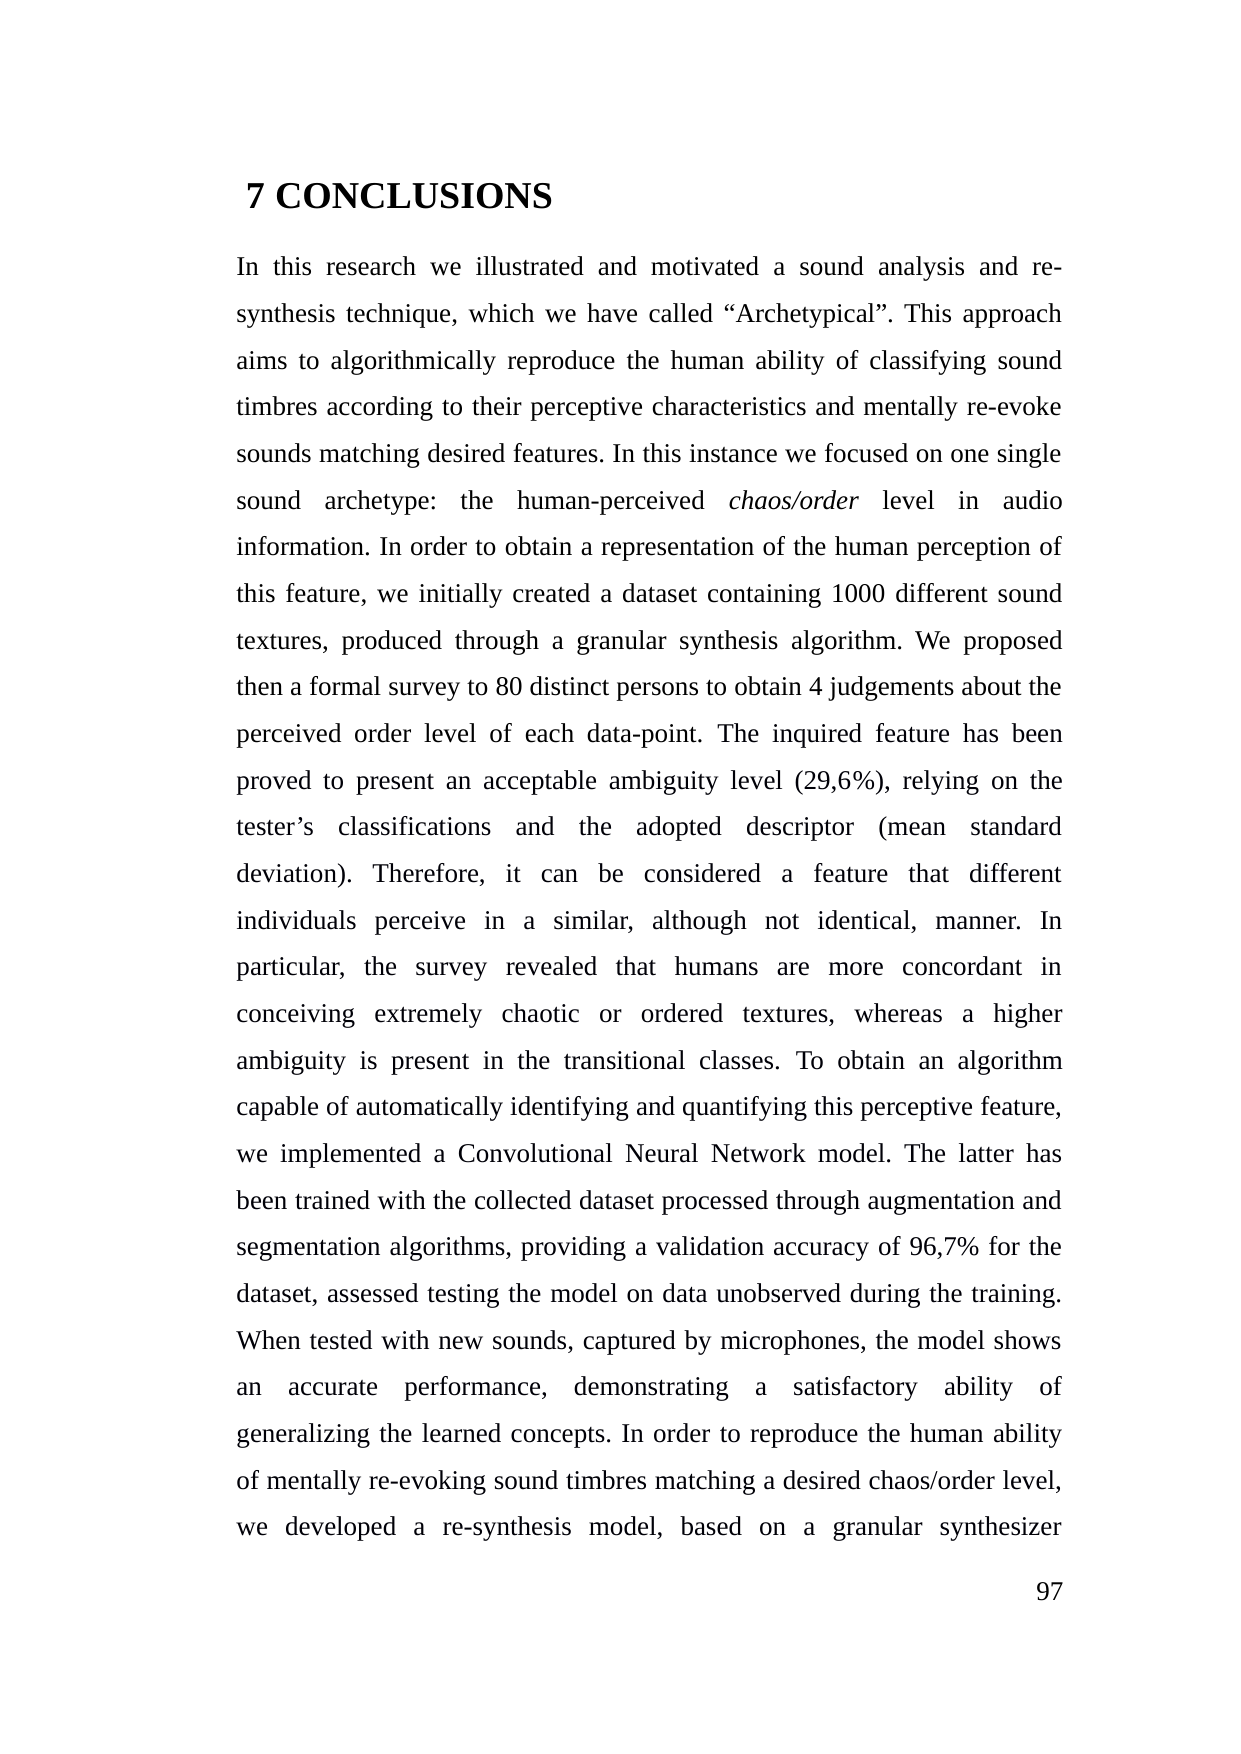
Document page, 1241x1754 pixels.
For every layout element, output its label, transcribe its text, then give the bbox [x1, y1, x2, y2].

subtitle CONCLUSIONS [236, 173, 1063, 216]
text In this research we illustrated and motivated a sound analysis and re-synthesis technique, which we have called “Archetypical”. This approach aims to algorithmically reproduce the human ability of classifying sound timbres according to their perceptive characteristics and mentally re-evoke sounds matching desired features. In this instance we focused on one single sound archetype: the human-perceived chaos/order level in audio information. In order to obtain a representation of the human perception of this feature, we initially created a dataset containing 1000 different sound textures, produced through a granular synthesis algorithm. We proposed then a formal survey to 80 distinct persons to obtain 4 judgements about the perceived order level of each data-point. The inquired feature has been proved to present an acceptable ambiguity level (29,6%), relying on the tester’s classifications and the adopted descriptor (mean standard deviation). Therefore, it can be considered a feature that different individuals perceive in a similar, although not identical, manner. In particular, the survey revealed that humans are more concordant in conceiving extremely chaotic or ordered textures, whereas a higher ambiguity is present in the transitional classes. To obtain an algorithm capable of automatically identifying and quantifying this perceptive feature, we implemented a Convolutional Neural Network model. The latter has been trained with the collected dataset processed through augmentation and segmentation algorithms, providing a validation accuracy of 96,7% for the dataset, assessed testing the model on data unobserved during the training. When tested with new sounds, captured by microphones, the model shows an accurate performance, demonstrating a satisfactory ability of generalizing the learned concepts. In order to reproduce the human ability of mentally re-evoking sound timbres matching a desired chaos/order level, we developed a re-synthesis model, based on a granular synthesizer [236, 251, 1063, 1542]
